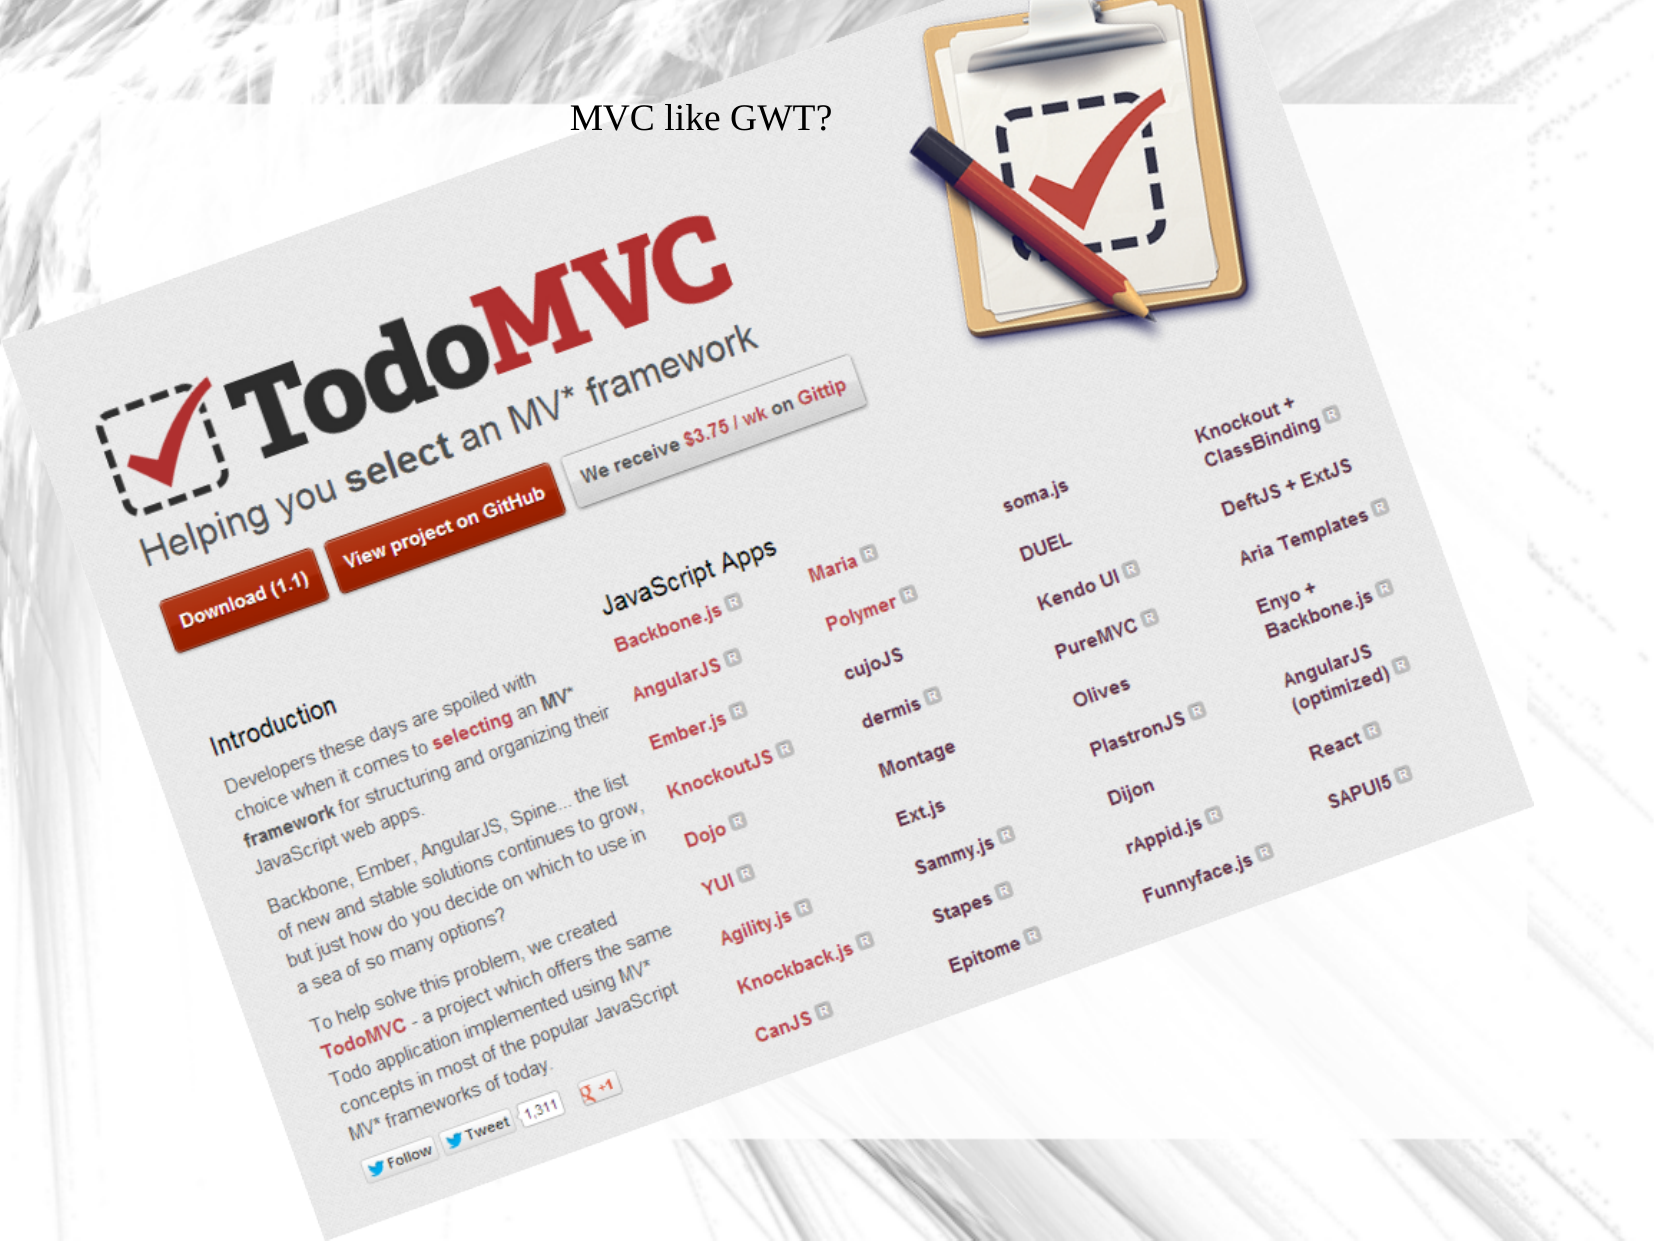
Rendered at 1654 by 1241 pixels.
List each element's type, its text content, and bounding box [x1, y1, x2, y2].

picture [0, 0, 1654, 1241]
text_box MVC like GWT? [555, 90, 1066, 147]
